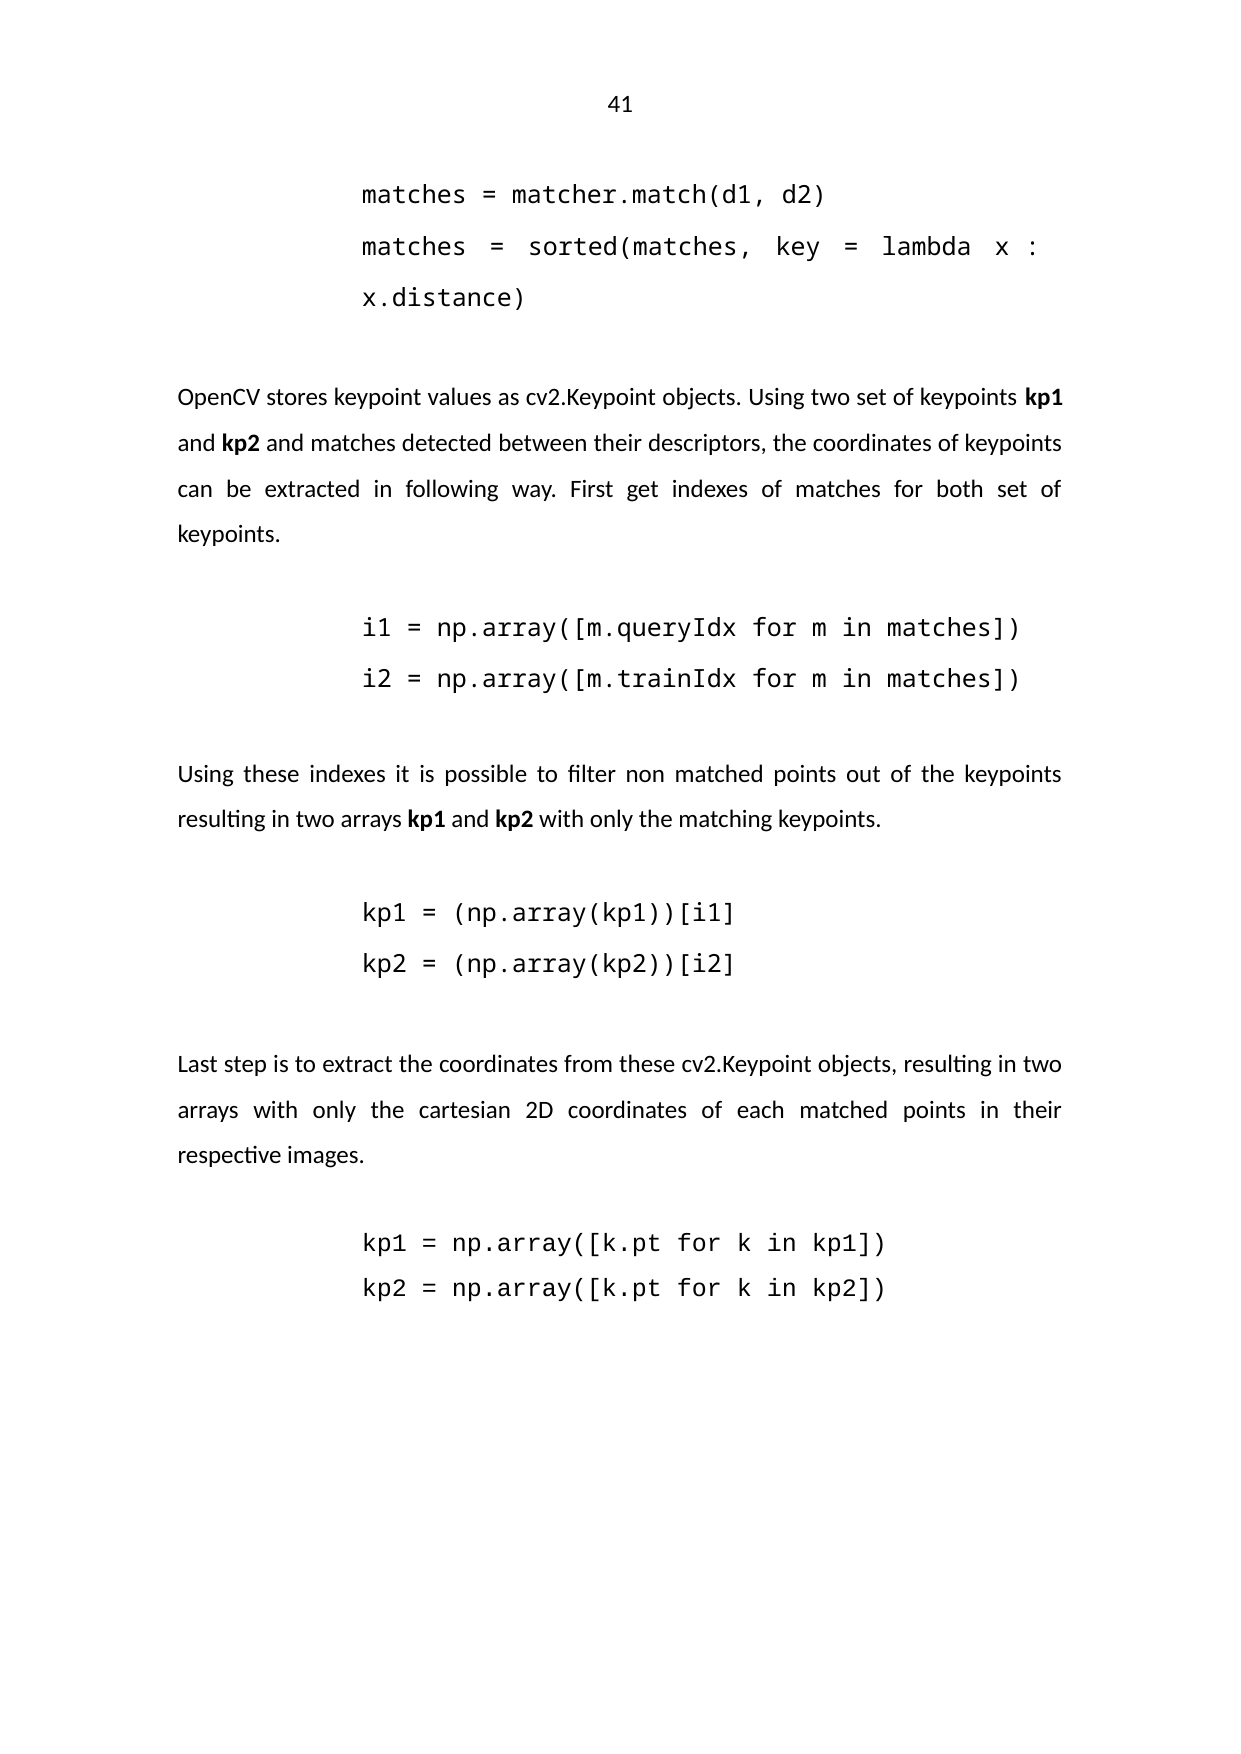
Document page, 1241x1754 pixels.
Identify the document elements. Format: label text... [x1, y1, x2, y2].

text kp2 = (np.array(kp2))[i2] [177, 946, 1063, 980]
text i1 = np.array([m.queryIdx for m in matches]) [177, 610, 1063, 644]
text i2 = np.array([m.trainIdx for m in matches]) [177, 661, 1063, 695]
text OpenCV stores keypoint values as cv2.Keypoint objects. Using two set of keypoints kp1 and kp2 and matches detected between their descriptors, the coordinates of keypoints can be extracted in following way. First get indexes of matches for both set of keypoints. [177, 381, 1063, 549]
text kp1 = (np.array(kp1))[i1] [177, 895, 1063, 929]
text Using these indexes it is possible to filter non matched points out of the keypoints resulting in two arrays kp1 and kp2 with only the matching keypoints. [177, 758, 1063, 834]
text matches = sorted(matches, key = lambda x : x.distance) [177, 228, 1063, 313]
text matches = matcher.match(d1, d2) [177, 177, 1063, 211]
text kp2 = np.array([k.pt for k in kp2]) [177, 1275, 1063, 1303]
text kp1 = np.array([k.pt for k in kp1]) [177, 1231, 1063, 1259]
text Last step is to extract the coordinates from these cv2.Keypoint objects, resulting in two arrays with only the cartesian 2D coordinates of each matched points in their respective images. [177, 1048, 1063, 1170]
